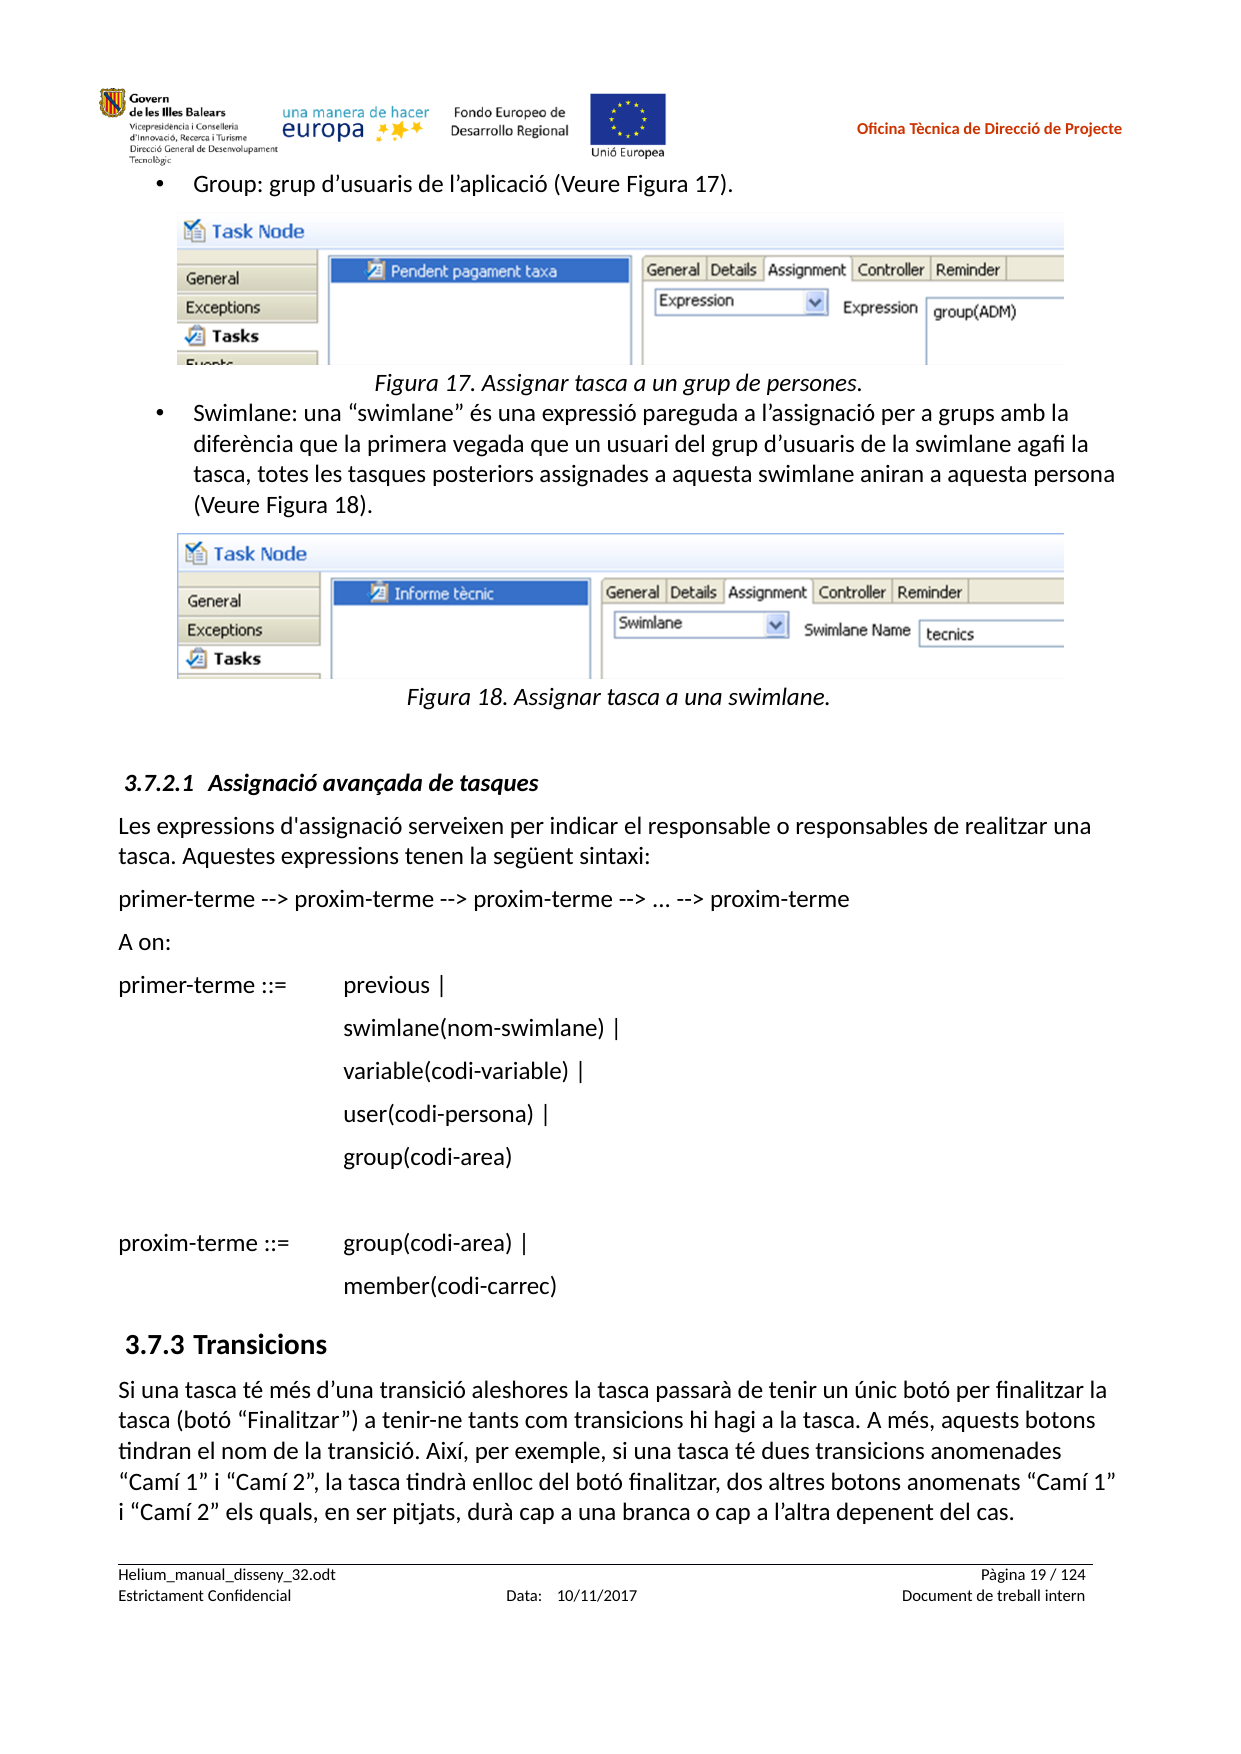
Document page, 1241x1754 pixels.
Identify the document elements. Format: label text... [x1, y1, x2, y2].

list Group: grup d’usuaris de l’aplicació (Veure Figura 17). [156, 168, 1122, 198]
text group(codi-area) [118, 1141, 1122, 1172]
subtitle Assignació avançada de tasques [118, 767, 1122, 797]
picture [175, 532, 1065, 681]
text A on: [118, 926, 1122, 957]
text primer-terme --> proxim-terme --> proxim-terme --> ... --> proxim-terme [118, 883, 1122, 914]
text member(codi-carrec) [118, 1271, 1122, 1301]
picture [175, 211, 1065, 367]
text Si una tasca té més d’una transició aleshores la tasca passarà de tenir un únic botó per finalitzar la tasca (botó “Finalitzar”) a tenir-ne tants com transicions hi hagi a la tasca. A més, aquests botons tindran el nom de la transició. Així, per exemple, si una tasca té dues transicions anomenades “Camí 1” i “Camí 2”, la tasca tindrà enlloc del botó finalitzar, dos altres botons anomenats “Camí 1” i “Camí 2” els quals, en ser pitjats, durà cap a una branca o cap a l’altra depenent del cas. [118, 1374, 1122, 1527]
subtitle Transicions [118, 1326, 1122, 1362]
text swimlane(nom-swimlane) | [118, 1012, 1122, 1043]
picture [99, 87, 668, 166]
text Les expressions d'assignació serveixen per indicar el responsable o responsables de realitzar una tasca. Aquestes expressions tenen la següent sintaxi: [118, 810, 1122, 871]
text primer-terme ::= previous | [118, 969, 1122, 1000]
text variable(codi-variable) | [118, 1055, 1122, 1086]
text Figura 18. Assignar tasca a una swimlane. [175, 681, 1065, 711]
list Figura 17. Assignar tasca a un grup de persones. [175, 367, 1065, 397]
text user(codi-persona) | [118, 1098, 1122, 1129]
list Swimlane: una “swimlane” és una expressió pareguda a l’assignació per a grups amb la diferència que la primera vegada que un usuari del grup d’usuaris de la swimlane agafi la tasca, totes les tasques posteriors assignades a aquesta swimlane aniran a aquesta persona (Veure Figura 18). [156, 198, 1122, 519]
text proxim-terme ::= group(codi-area) | [118, 1227, 1122, 1258]
